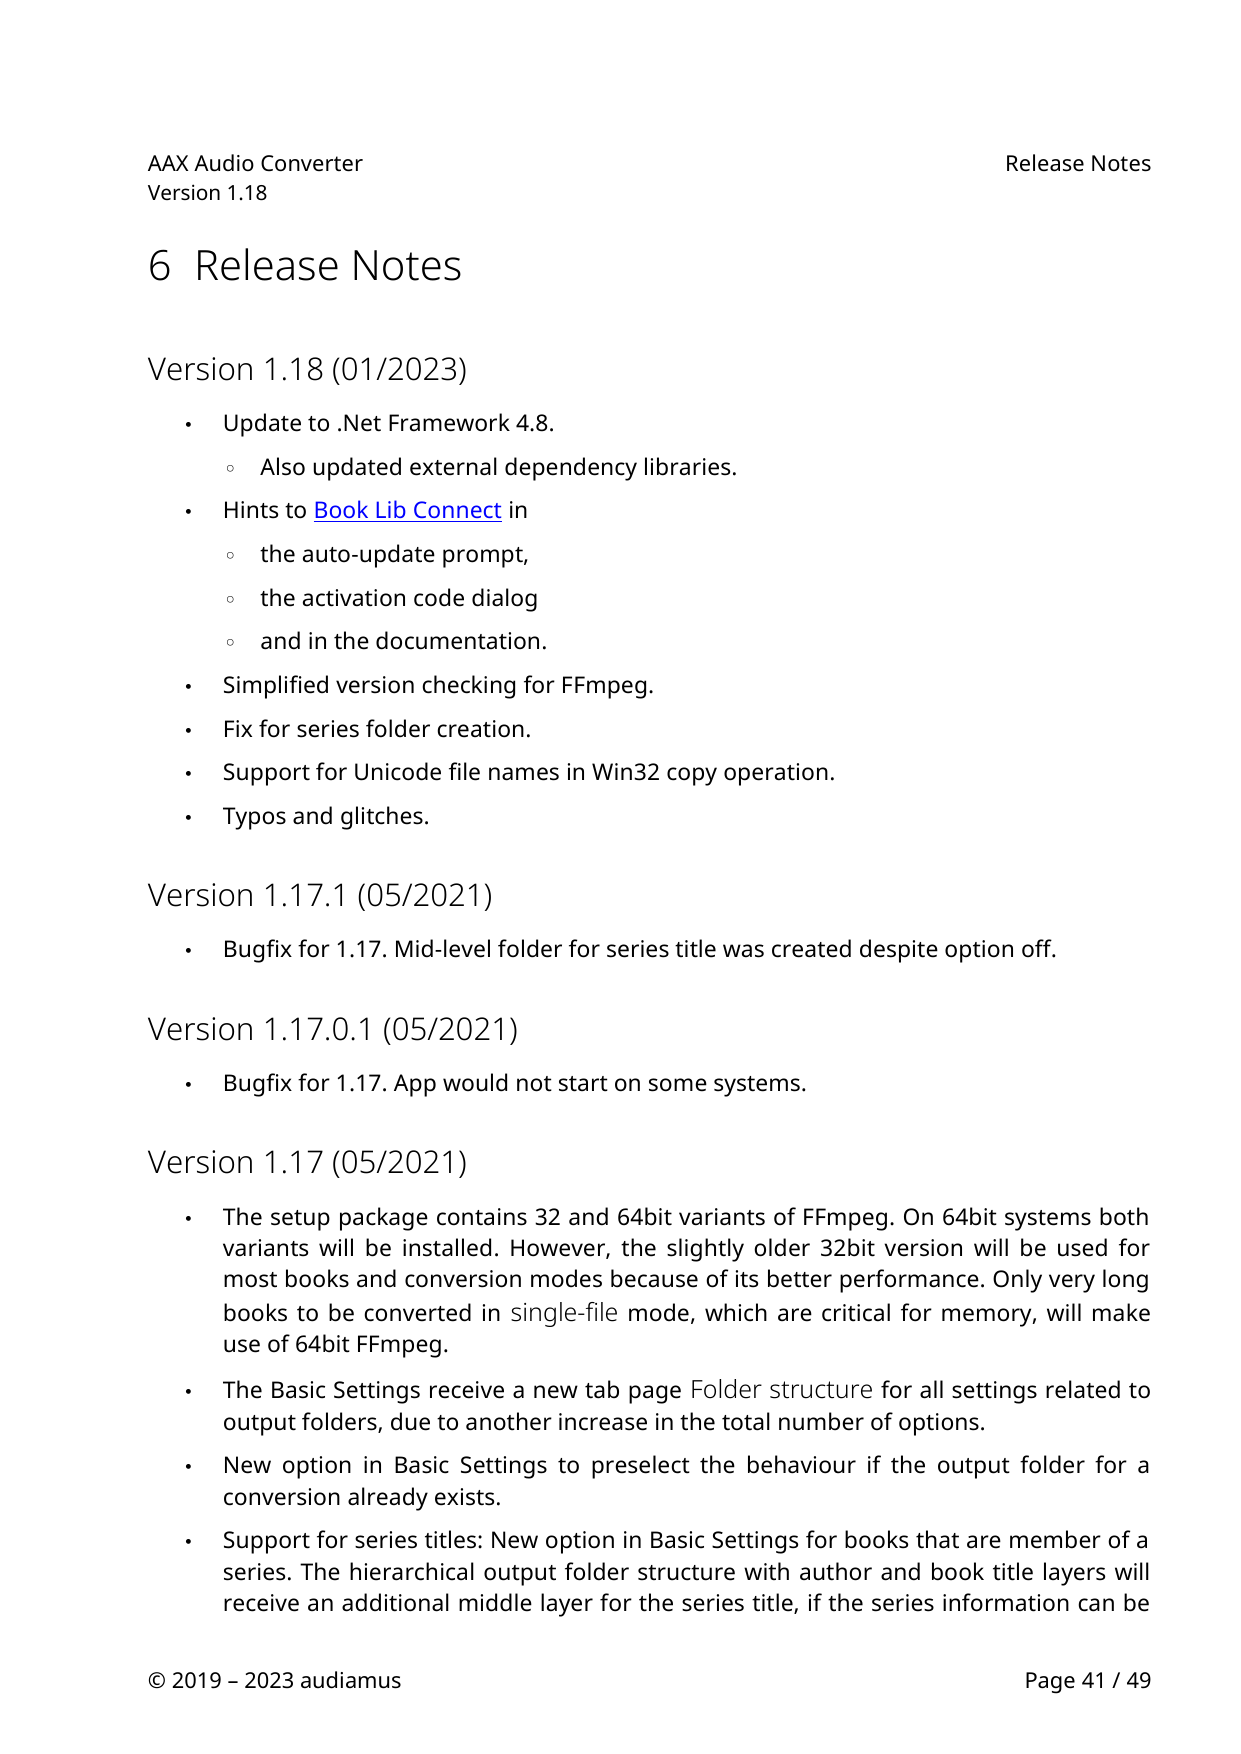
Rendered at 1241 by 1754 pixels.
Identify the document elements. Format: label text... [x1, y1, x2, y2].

list The Basic Settings receive a new tab page Folder structure for all settings related to output folders, due to another increase in the total number of options. [185, 1372, 1152, 1437]
subtitle Version 1.17 (05/2021) [148, 1140, 1152, 1183]
subtitle Release Notes [148, 235, 1152, 292]
list Hints to Book Lib Connect in [185, 494, 1152, 526]
list New option in Basic Settings to preselect the behaviour if the output folder for a conversion already exists. [185, 1449, 1152, 1512]
list Typos and glitches. [185, 800, 1152, 831]
list Fix for series folder creation. [185, 712, 1152, 744]
list The setup package contains 32 and 64bit variants of FFmpeg. On 64bit systems both variants will be installed. However, the slightly older 32bit version will be used for most books and conversion modes because of its better performance. Only very long books to be converted in single-file mode, which are critical for memory, will make use of 64bit FFmpeg. [185, 1200, 1152, 1359]
list Update to .Net Framework 4.8. [185, 407, 1152, 438]
list Simplified version checking for FFmpeg. [185, 669, 1152, 700]
subtitle Version 1.17.0.1 (05/2021) [148, 1006, 1152, 1049]
list the activation code dialog [223, 582, 1152, 613]
list Support for Unicode file names in Win32 copy operation. [185, 756, 1152, 787]
list and in the documentation. [223, 625, 1152, 656]
list Also updated external dependency libraries. [223, 451, 1152, 482]
list Bugfix for 1.17. Mid-level folder for series title was created despite option off. [185, 933, 1152, 964]
subtitle Version 1.18 (01/2023) [148, 347, 1152, 389]
list the auto-update prompt, [223, 538, 1152, 569]
list Bugfix for 1.17. App would not start on some systems. [185, 1067, 1152, 1098]
list Support for series titles: New option in Basic Settings for books that are member of a series. The hierarchical output folder structure with author and book title layers will receive an additional middle layer for the series title, if the series information can be [185, 1524, 1152, 1618]
subtitle Version 1.17.1 (05/2021) [148, 873, 1152, 916]
